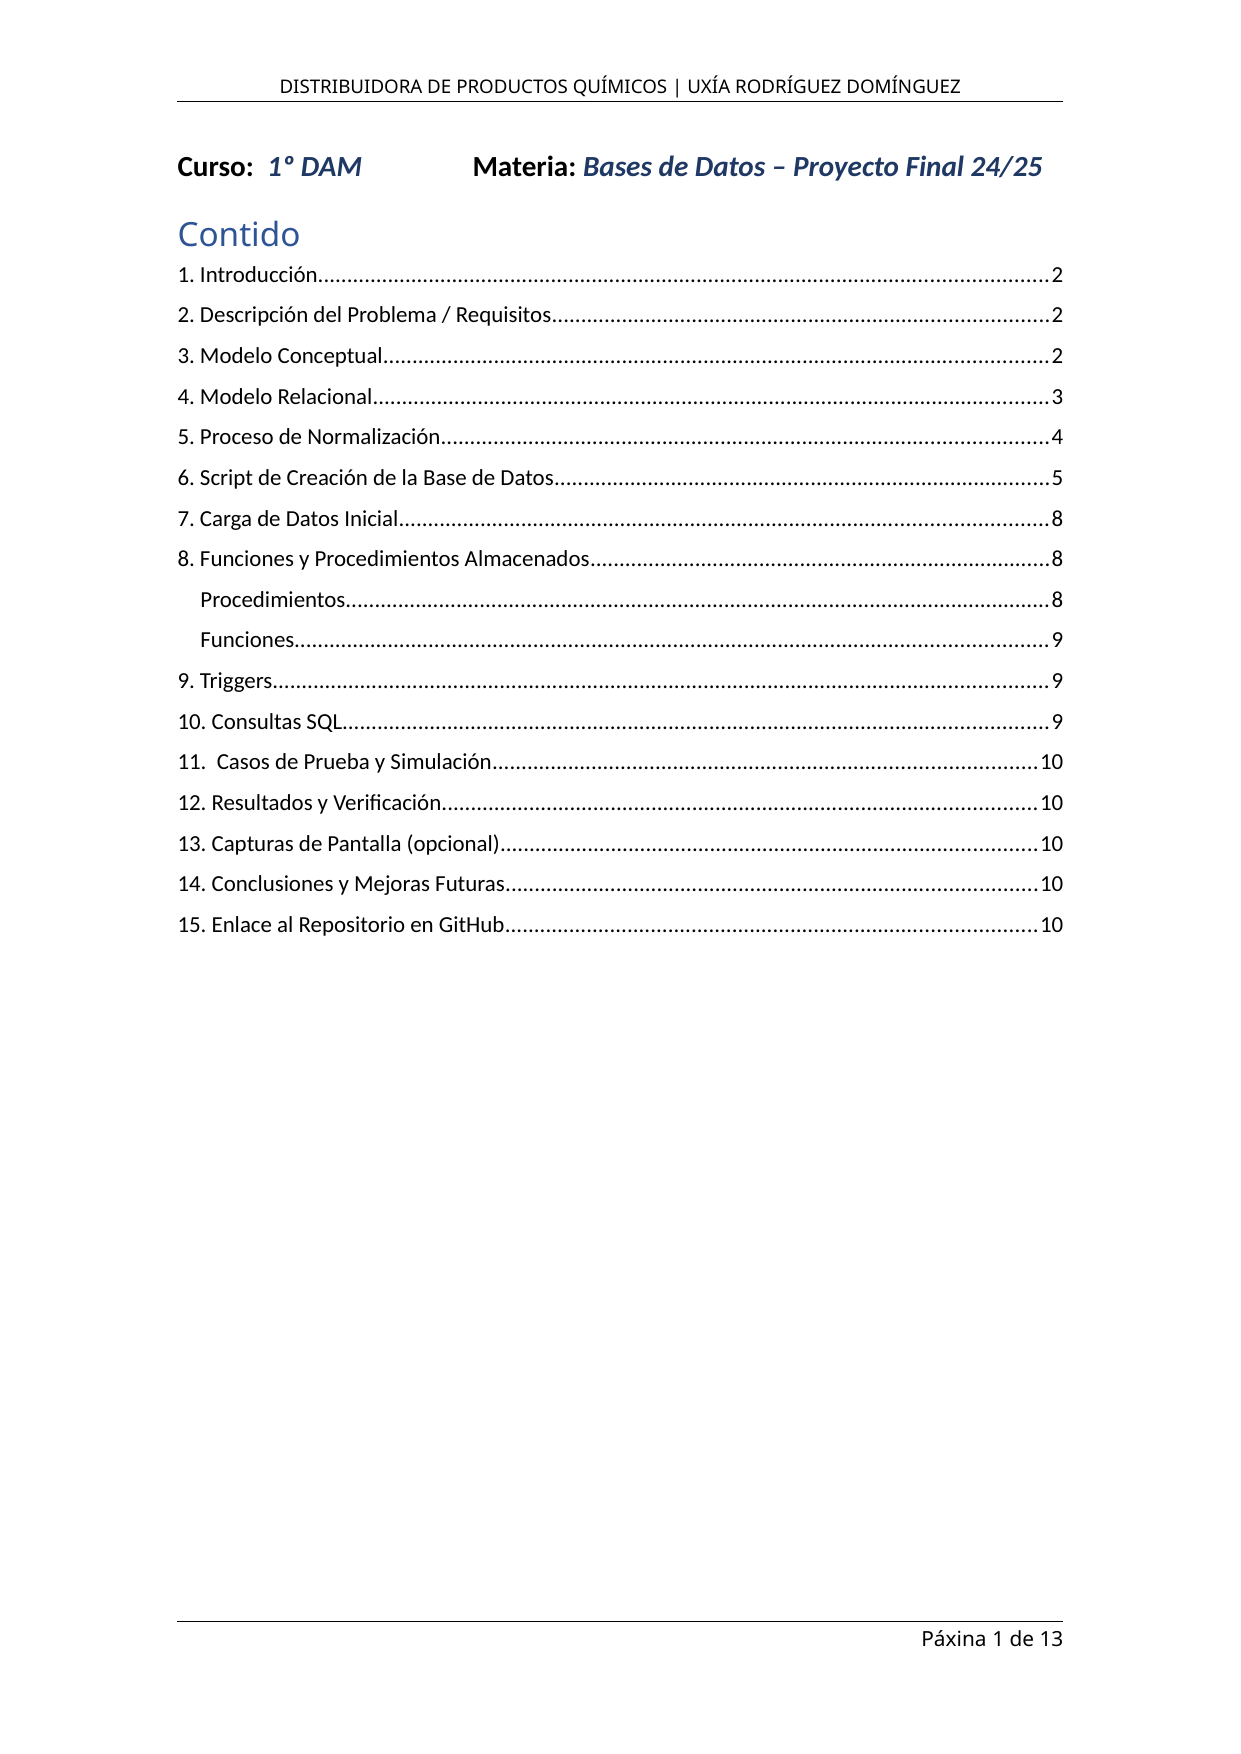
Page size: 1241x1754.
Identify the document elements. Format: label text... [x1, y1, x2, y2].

text 10. Consultas SQL 9 [177, 707, 1063, 735]
text 12. Resultados y Verificación 10 [177, 788, 1063, 816]
text Funciones 9 [200, 626, 1063, 654]
text Procedimientos 8 [200, 585, 1063, 613]
subtitle Contido [177, 211, 1063, 256]
text 13. Capturas de Pantalla (opcional) 10 [177, 829, 1063, 857]
text 7. Carga de Datos Inicial 8 [177, 504, 1063, 532]
text 6. Script de Creación de la Base de Datos 5 [177, 463, 1063, 491]
text 9. Triggers 9 [177, 666, 1063, 694]
text 5. Proceso de Normalización 4 [177, 422, 1063, 451]
text 2. Descripción del Problema / Requisitos 2 [177, 301, 1063, 329]
text Curso: 1º DAM Materia: Bases de Datos – Proyecto Final 24/25 [177, 148, 1063, 183]
text 14. Conclusiones y Mejoras Futuras 10 [177, 869, 1063, 897]
text 1. Introducción 2 [177, 260, 1063, 288]
text 8. Funciones y Procedimientos Almacenados 8 [177, 544, 1063, 572]
text 11. Casos de Prueba y Simulación 10 [177, 747, 1063, 776]
text 4. Modelo Relacional 3 [177, 382, 1063, 410]
text 15. Enlace al Repositorio en GitHub 10 [177, 910, 1063, 938]
text 3. Modelo Conceptual 2 [177, 341, 1063, 369]
